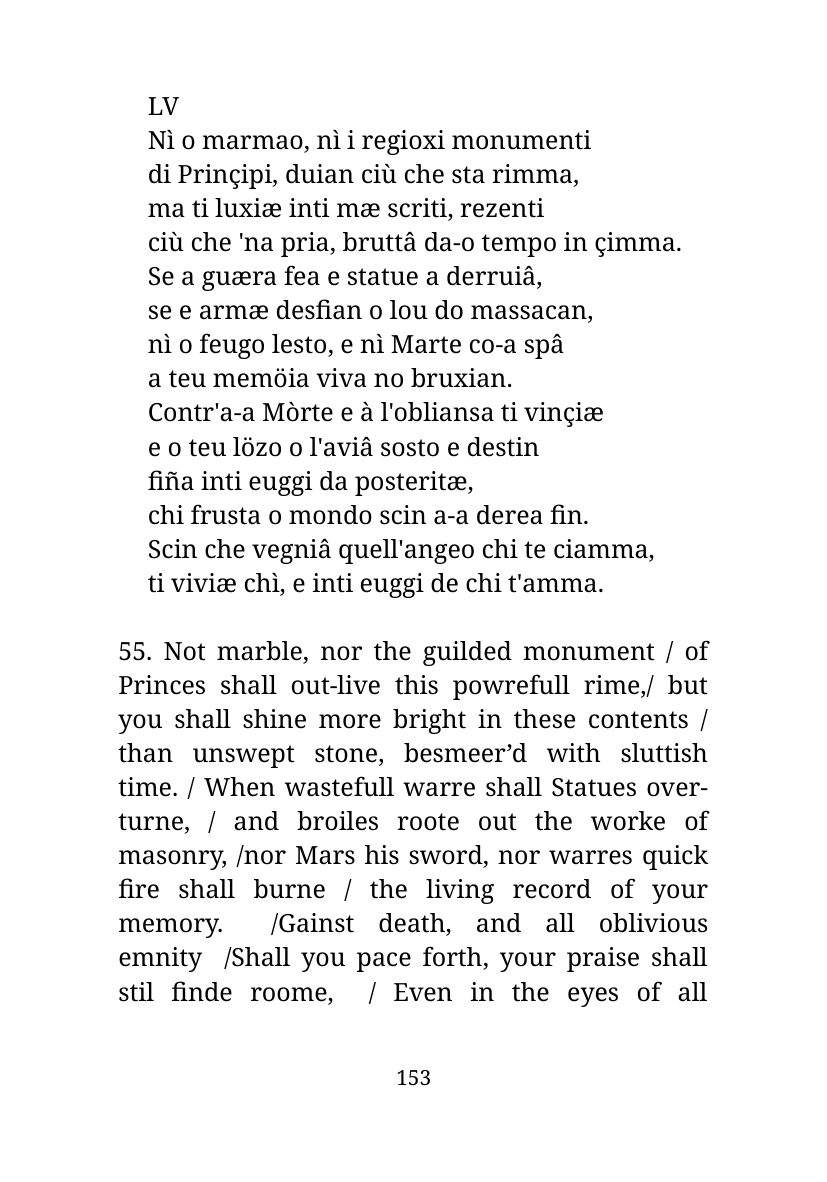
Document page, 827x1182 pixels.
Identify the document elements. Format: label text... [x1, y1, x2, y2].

text ciù che 'na pria, bruttâ da-o tempo in çimma. [118, 225, 709, 259]
text ti viviæ chì, e inti euggi de chi t'amma. [118, 565, 709, 599]
text di Prinçipi, duian ciù che sta rimma, [118, 157, 709, 191]
text e o teu lözo o l'aviâ sosto e destin [118, 429, 709, 463]
text fiña inti euggi da posteritæ, [118, 463, 709, 497]
text Nì o marmao, nì i regioxi monumenti [118, 123, 709, 157]
text 55. Not marble, nor the guilded monument / of Princes shall out-live this powrefull rime,/ but you shall shine more bright in these contents / than unswept stone, besmeer’d with sluttish time. / When wastefull warre shall Statues over-turne, / and broiles roote out the worke of masonry, /nor Mars his sword, nor warres quick fire shall burne / the living record of your memory. /Gainst death, and all oblivious emnity /Shall you pace forth, your praise shall stil finde roome, / Even in the eyes of all [118, 633, 709, 1008]
text Scin che vegniâ quell'angeo chi te ciamma, [118, 531, 709, 565]
text nì o feugo lesto, e nì Marte co-a spâ [118, 327, 709, 361]
text Contr'a-a Mòrte e à l'obliansa ti vinçiæ [118, 395, 709, 429]
text ma ti luxiæ inti mæ scriti, rezenti [118, 191, 709, 225]
text se e armæ desfian o lou do massacan, [118, 293, 709, 327]
text chi frusta o mondo scin a-a derea fin. [118, 497, 709, 531]
text Se a guæra fea e statue a derruiâ, [118, 259, 709, 293]
text LV [118, 88, 709, 123]
text a teu memöia viva no bruxian. [118, 361, 709, 395]
